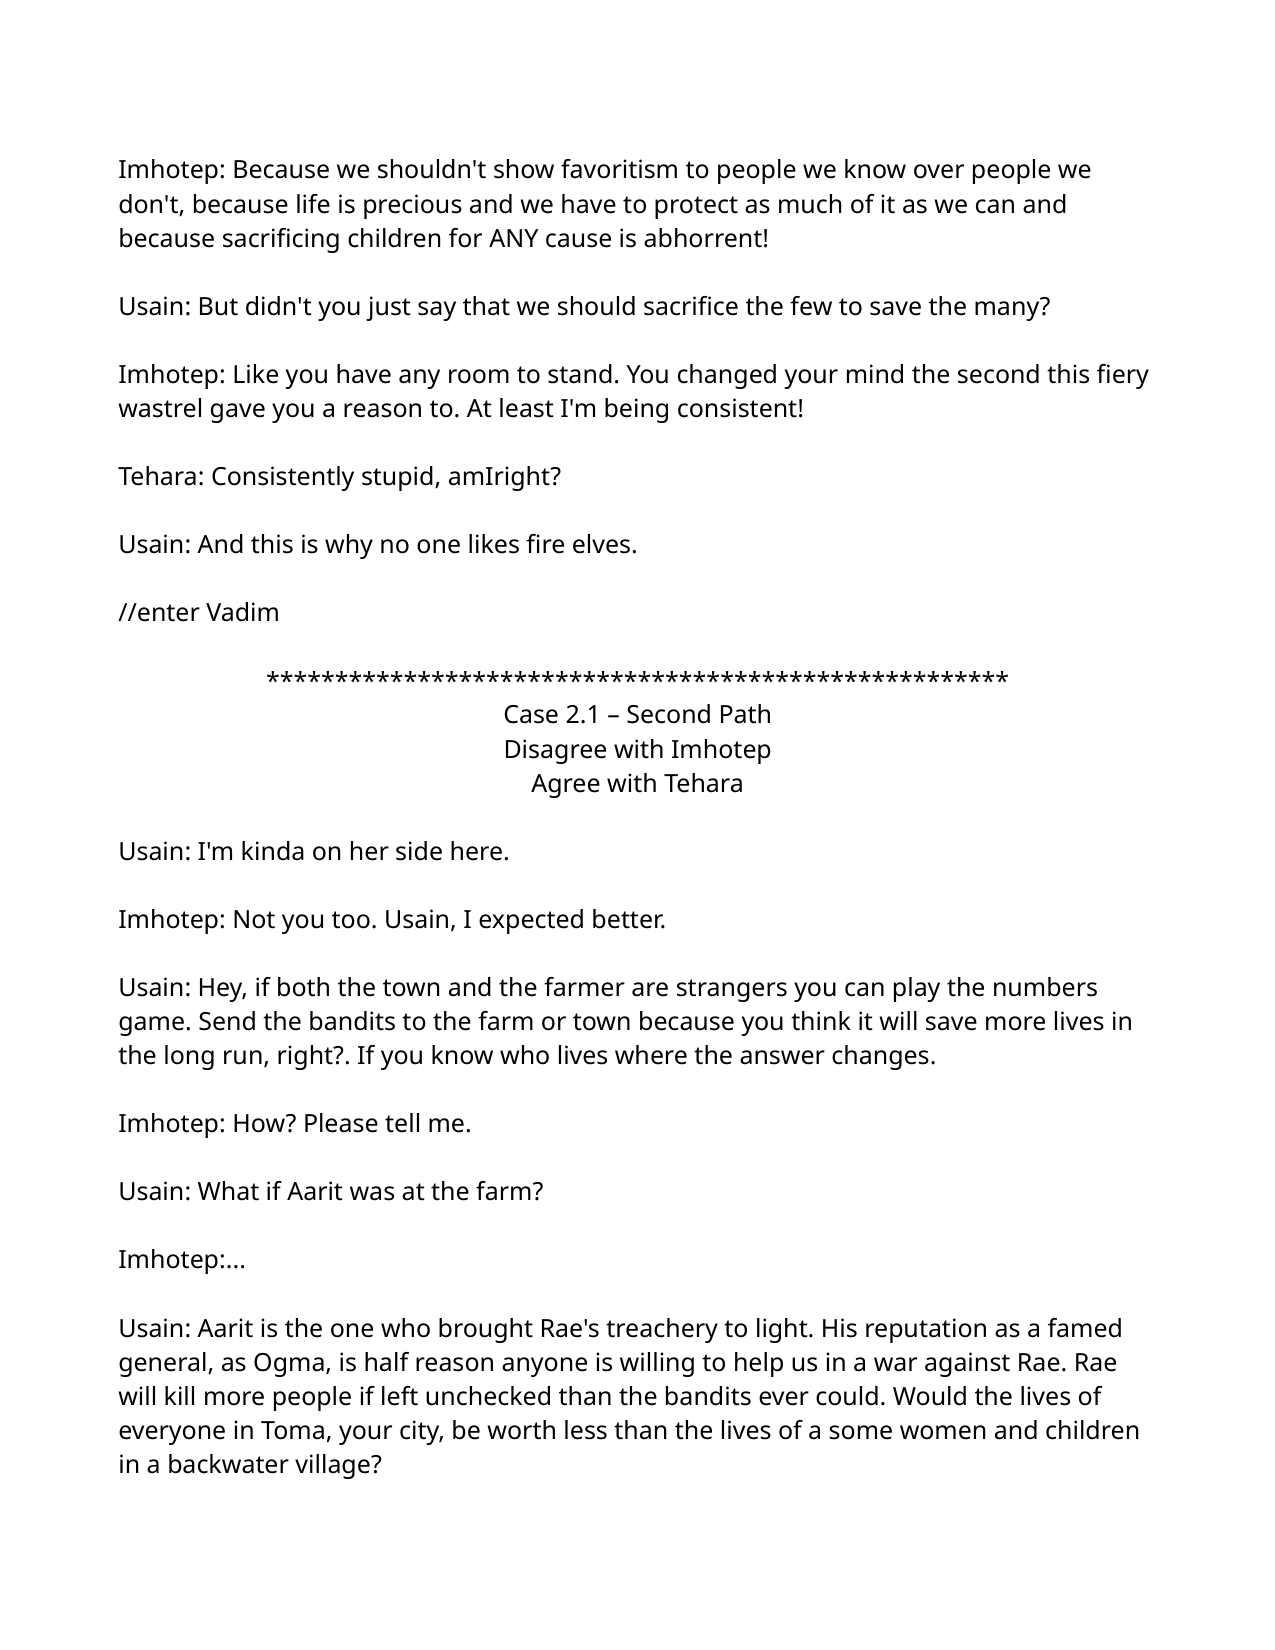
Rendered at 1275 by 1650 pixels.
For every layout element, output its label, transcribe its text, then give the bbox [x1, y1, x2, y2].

text Agree with Tehara [118, 765, 1157, 799]
text Usain: But didn't you just say that we should sacrifice the few to save the many? [118, 288, 1157, 322]
text Usain: And this is why no one likes fire elves. [118, 527, 1157, 561]
text Usain: Aarit is the one who brought Rae's treachery to light. His reputation as a famed general, as Ogma, is half reason anyone is willing to help us in a war against Rae. Rae will kill more people if left unchecked than the bandits ever could. Would the lives of everyone in Toma, your city, be worth less than the lives of a some women and children in a backwater village? [118, 1310, 1157, 1481]
text Disagree with Imhotep [118, 731, 1157, 765]
text ****************************************************** [118, 663, 1157, 697]
text Imhotep:... [118, 1242, 1157, 1276]
text Imhotep: Because we shouldn't show favoritism to people we know over people we don't, because life is precious and we have to protect as much of it as we can and because sacrificing children for ANY cause is abhorrent! [118, 152, 1157, 254]
text Tehara: Consistently stupid, amIright? [118, 459, 1157, 493]
text Imhotep: Not you too. Usain, I expected better. [118, 902, 1157, 936]
text //enter Vadim [118, 595, 1157, 629]
text Imhotep: Like you have any room to stand. You changed your mind the second this fiery wastrel gave you a reason to. At least I'm being consistent! [118, 357, 1157, 425]
text Usain: What if Aarit was at the farm? [118, 1174, 1157, 1208]
text Usain: Hey, if both the town and the farmer are strangers you can play the numbers game. Send the bandits to the farm or town because you think it will save more lives in the long run, right?. If you know who lives where the answer changes. [118, 970, 1157, 1072]
text Imhotep: How? Please tell me. [118, 1106, 1157, 1140]
text Case 2.1 – Second Path [118, 697, 1157, 731]
text Usain: I'm kinda on her side here. [118, 833, 1157, 867]
